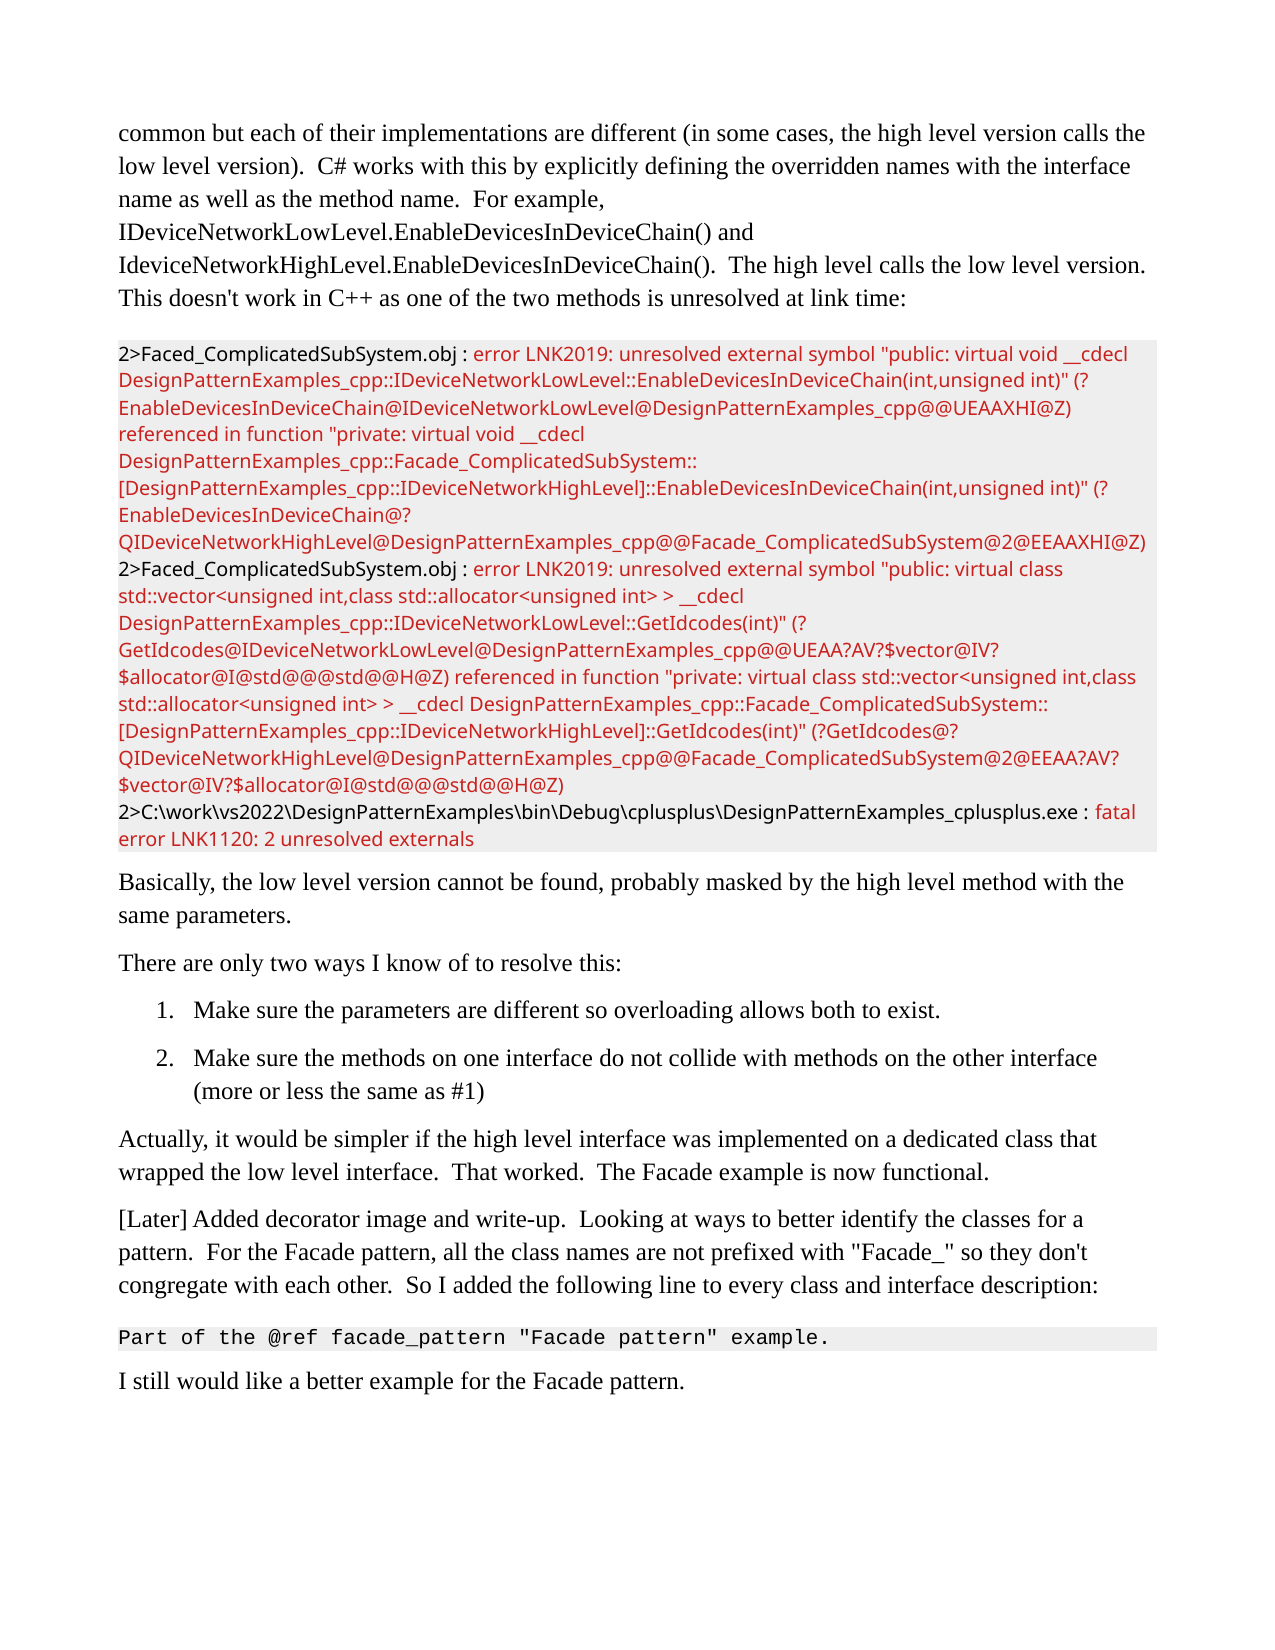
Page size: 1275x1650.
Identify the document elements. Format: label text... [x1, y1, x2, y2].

text 2>Faced_ComplicatedSubSystem.obj : error LNK2019: unresolved external symbol "public: virtual void __cdecl DesignPatternExamples_cpp::IDeviceNetworkLowLevel::EnableDevicesInDeviceChain(int,unsigned int)" (?EnableDevicesInDeviceChain@IDeviceNetworkLowLevel@DesignPatternExamples_cpp@@UEAAXHI@Z) referenced in function "private: virtual void __cdecl DesignPatternExamples_cpp::Facade_ComplicatedSubSystem::[DesignPatternExamples_cpp::IDeviceNetworkHighLevel]::EnableDevicesInDeviceChain(int,unsigned int)" (?EnableDevicesInDeviceChain@?QIDeviceNetworkHighLevel@DesignPatternExamples_cpp@@Facade_ComplicatedSubSystem@2@EEAAXHI@Z) [118, 340, 1157, 556]
text common but each of their implementations are different (in some cases, the high level version calls the low level version). C# works with this by explicitly defining the overridden names with the interface name as well as the method name. For example, IDeviceNetworkLowLevel.EnableDevicesInDeviceChain() and IdeviceNetworkHighLevel.EnableDevicesInDeviceChain(). The high level calls the low level version. This doesn't work in C++ as one of the two methods is unresolved at link time: [118, 118, 1157, 312]
list Make sure the methods on one interface do not collide with methods on the other interface (more or less the same as #1) [156, 1043, 1157, 1105]
list Make sure the parameters are different so overloading allows both to exist. [156, 996, 1157, 1024]
text Part of the @ref facade_pattern "Facade pattern" example. [118, 1327, 1157, 1351]
text Basically, the low level version cannot be found, probably masked by the high level method with the same parameters. [118, 867, 1157, 929]
text [Later] Added decorator image and write-up. Looking at ways to better identify the classes for a pattern. For the Facade pattern, all the class names are not prefixed with "Facade_" so they don't congregate with each other. So I added the following line to every class and interface description: [118, 1204, 1157, 1299]
text Actually, it would be simpler if the high level interface was implemented on a dedicated class that wrapped the low level interface. That worked. The Facade example is now functional. [118, 1124, 1157, 1186]
text 2>Faced_ComplicatedSubSystem.obj : error LNK2019: unresolved external symbol "public: virtual class std::vector<unsigned int,class std::allocator<unsigned int> > __cdecl DesignPatternExamples_cpp::IDeviceNetworkLowLevel::GetIdcodes(int)" (?GetIdcodes@IDeviceNetworkLowLevel@DesignPatternExamples_cpp@@UEAA?AV?$vector@IV?$allocator@I@std@@@std@@H@Z) referenced in function "private: virtual class std::vector<unsigned int,class std::allocator<unsigned int> > __cdecl DesignPatternExamples_cpp::Facade_ComplicatedSubSystem::[DesignPatternExamples_cpp::IDeviceNetworkHighLevel]::GetIdcodes(int)" (?GetIdcodes@?QIDeviceNetworkHighLevel@DesignPatternExamples_cpp@@Facade_ComplicatedSubSystem@2@EEAA?AV?$vector@IV?$allocator@I@std@@@std@@H@Z) [118, 556, 1157, 798]
text There are only two ways I know of to resolve this: [118, 948, 1157, 977]
text 2>C:\work\vs2022\DesignPatternExamples\bin\Debug\cplusplus\DesignPatternExamples_cplusplus.exe : fatal error LNK1120: 2 unresolved externals [118, 798, 1157, 852]
text I still would like a better example for the Facade pattern. [118, 1366, 1157, 1394]
